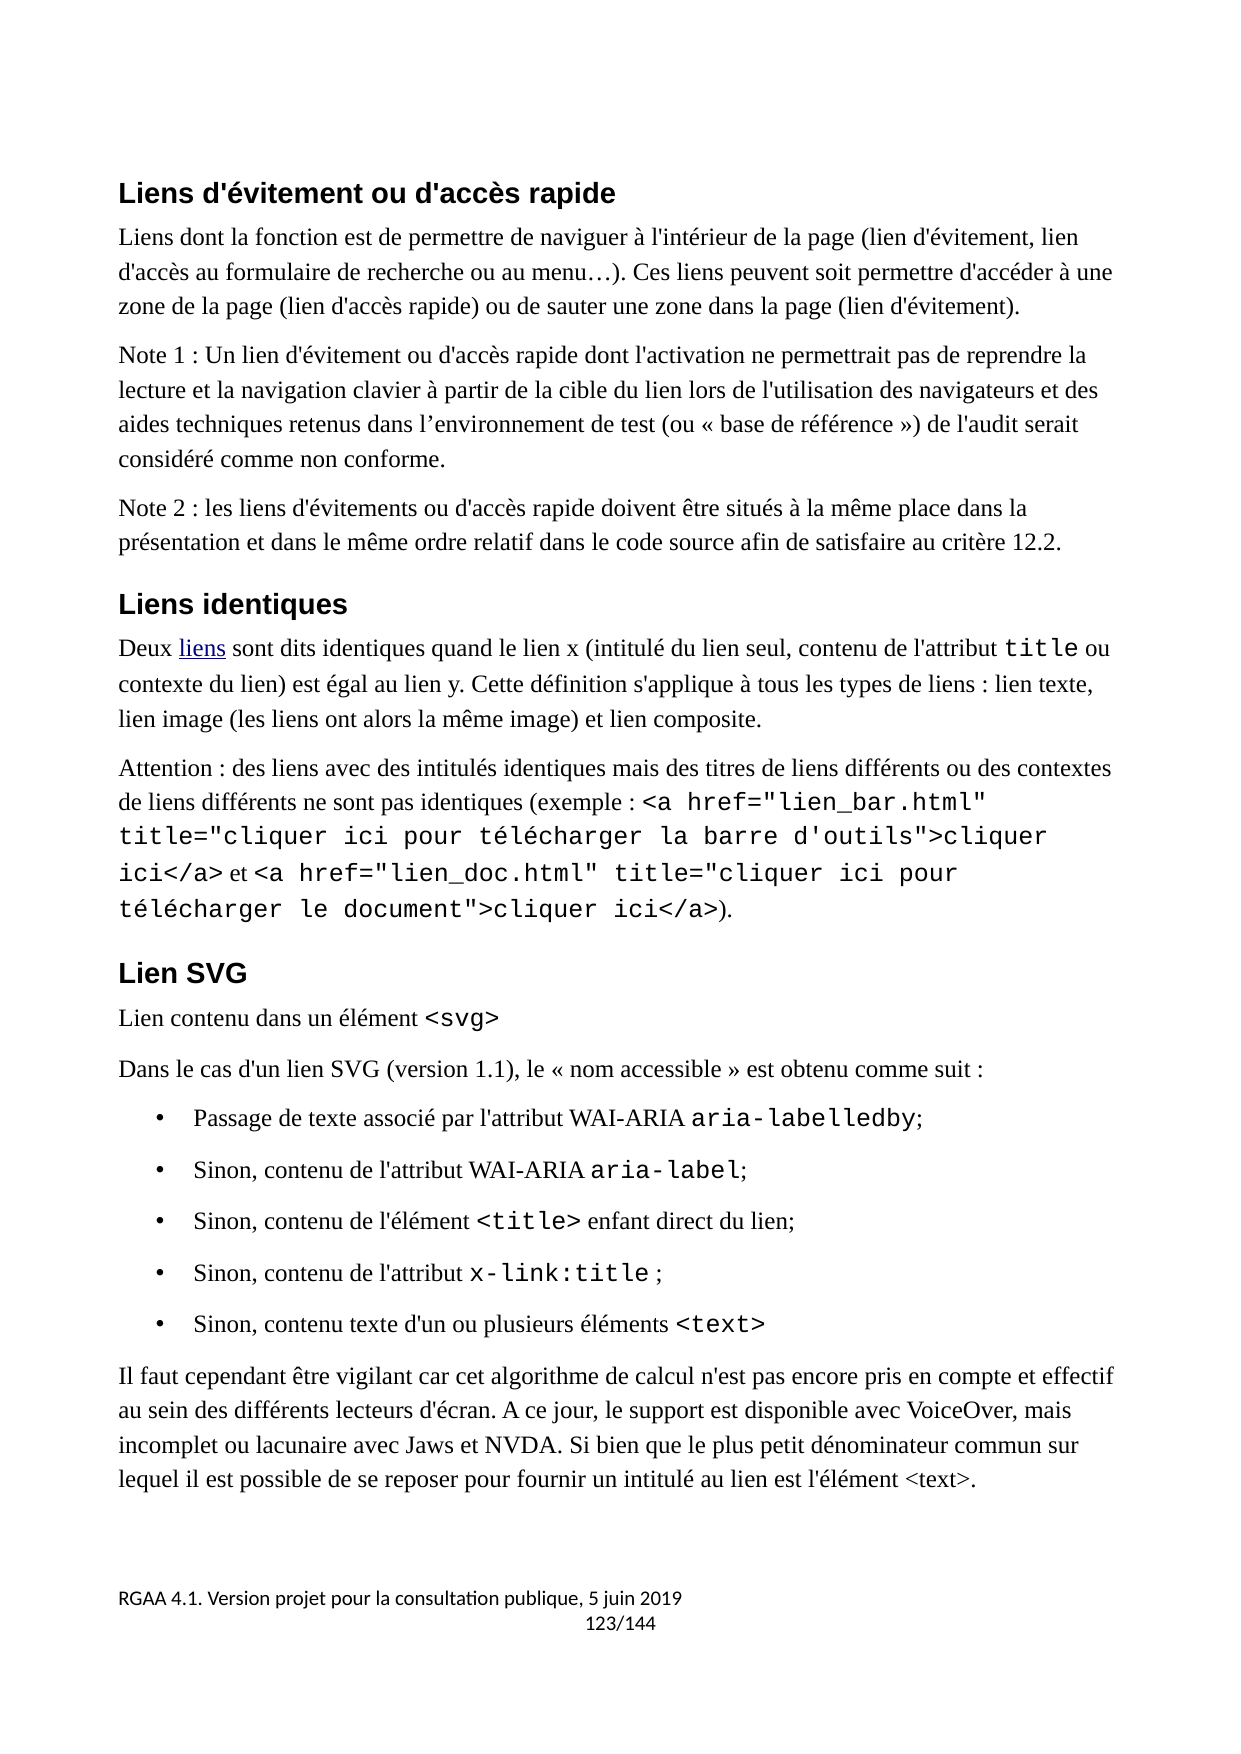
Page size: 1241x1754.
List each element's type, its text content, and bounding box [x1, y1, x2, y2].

subtitle Lien SVG [118, 957, 1122, 990]
text Il faut cependant être vigilant car cet algorithme de calcul n'est pas encore pris en compte et effectif au sein des différents lecteurs d'écran. A ce jour, le support est disponible avec VoiceOver, mais incomplet ou lacunaire avec Jaws et NVDA. Si bien que le plus petit dénominateur commun sur lequel il est possible de se reposer pour fournir un intitulé au lien est l'élément <text>. [118, 1361, 1122, 1493]
list Sinon, contenu texte d'un ou plusieurs éléments <text> [156, 1309, 1122, 1340]
list Sinon, contenu de l'attribut WAI-ARIA aria-label; [156, 1155, 1122, 1186]
text Dans le cas d'un lien SVG (version 1.1), le « nom accessible » est obtenu comme suit : [118, 1054, 1122, 1083]
list Sinon, contenu de l'élément <title> enfant direct du lien; [156, 1206, 1122, 1237]
text Attention : des liens avec des intitulés identiques mais des titres de liens différents ou des contextes de liens différents ne sont pas identiques (exemple : <a href="lien_bar.html" title="cliquer ici pour télécharger la barre d'outils">cliquer ici</a> et <a href="lien_doc.html" title="cliquer ici pour télécharger le document">cliquer ici</a>). [118, 753, 1122, 925]
text Note 2 : les liens d'évitements ou d'accès rapide doivent être situés à la même place dans la présentation et dans le même ordre relatif dans le code source afin de satisfaire au critère 12.2. [118, 493, 1122, 556]
list Passage de texte associé par l'attribut WAI-ARIA aria-labelledby; [156, 1103, 1122, 1134]
text Liens dont la fonction est de permettre de naviguer à l'intérieur de la page (lien d'évitement, lien d'accès au formulaire de recherche ou au menu…). Ces liens peuvent soit permettre d'accéder à une zone de la page (lien d'accès rapide) ou de sauter une zone dans la page (lien d'évitement). [118, 222, 1122, 320]
subtitle Liens identiques [118, 587, 1122, 620]
text Deux liens sont dits identiques quand le lien x (intitulé du lien seul, contenu de l'attribut title ou contexte du lien) est égal au lien y. Cette définition s'applique à tous les types de liens : lien texte, lien image (les liens ont alors la même image) et lien composite. [118, 633, 1122, 733]
subtitle Liens d'évitement ou d'accès rapide [118, 176, 1122, 210]
text Lien contenu dans un élément <svg> [118, 1003, 1122, 1033]
list Sinon, contenu de l'attribut x-link:title ; [156, 1258, 1122, 1289]
text Note 1 : Un lien d'évitement ou d'accès rapide dont l'activation ne permettrait pas de reprendre la lecture et la navigation clavier à partir de la cible du lien lors de l'utilisation des navigateurs et des aides techniques retenus dans l’environnement de test (ou « base de référence ») de l'audit serait considéré comme non conforme. [118, 340, 1122, 473]
